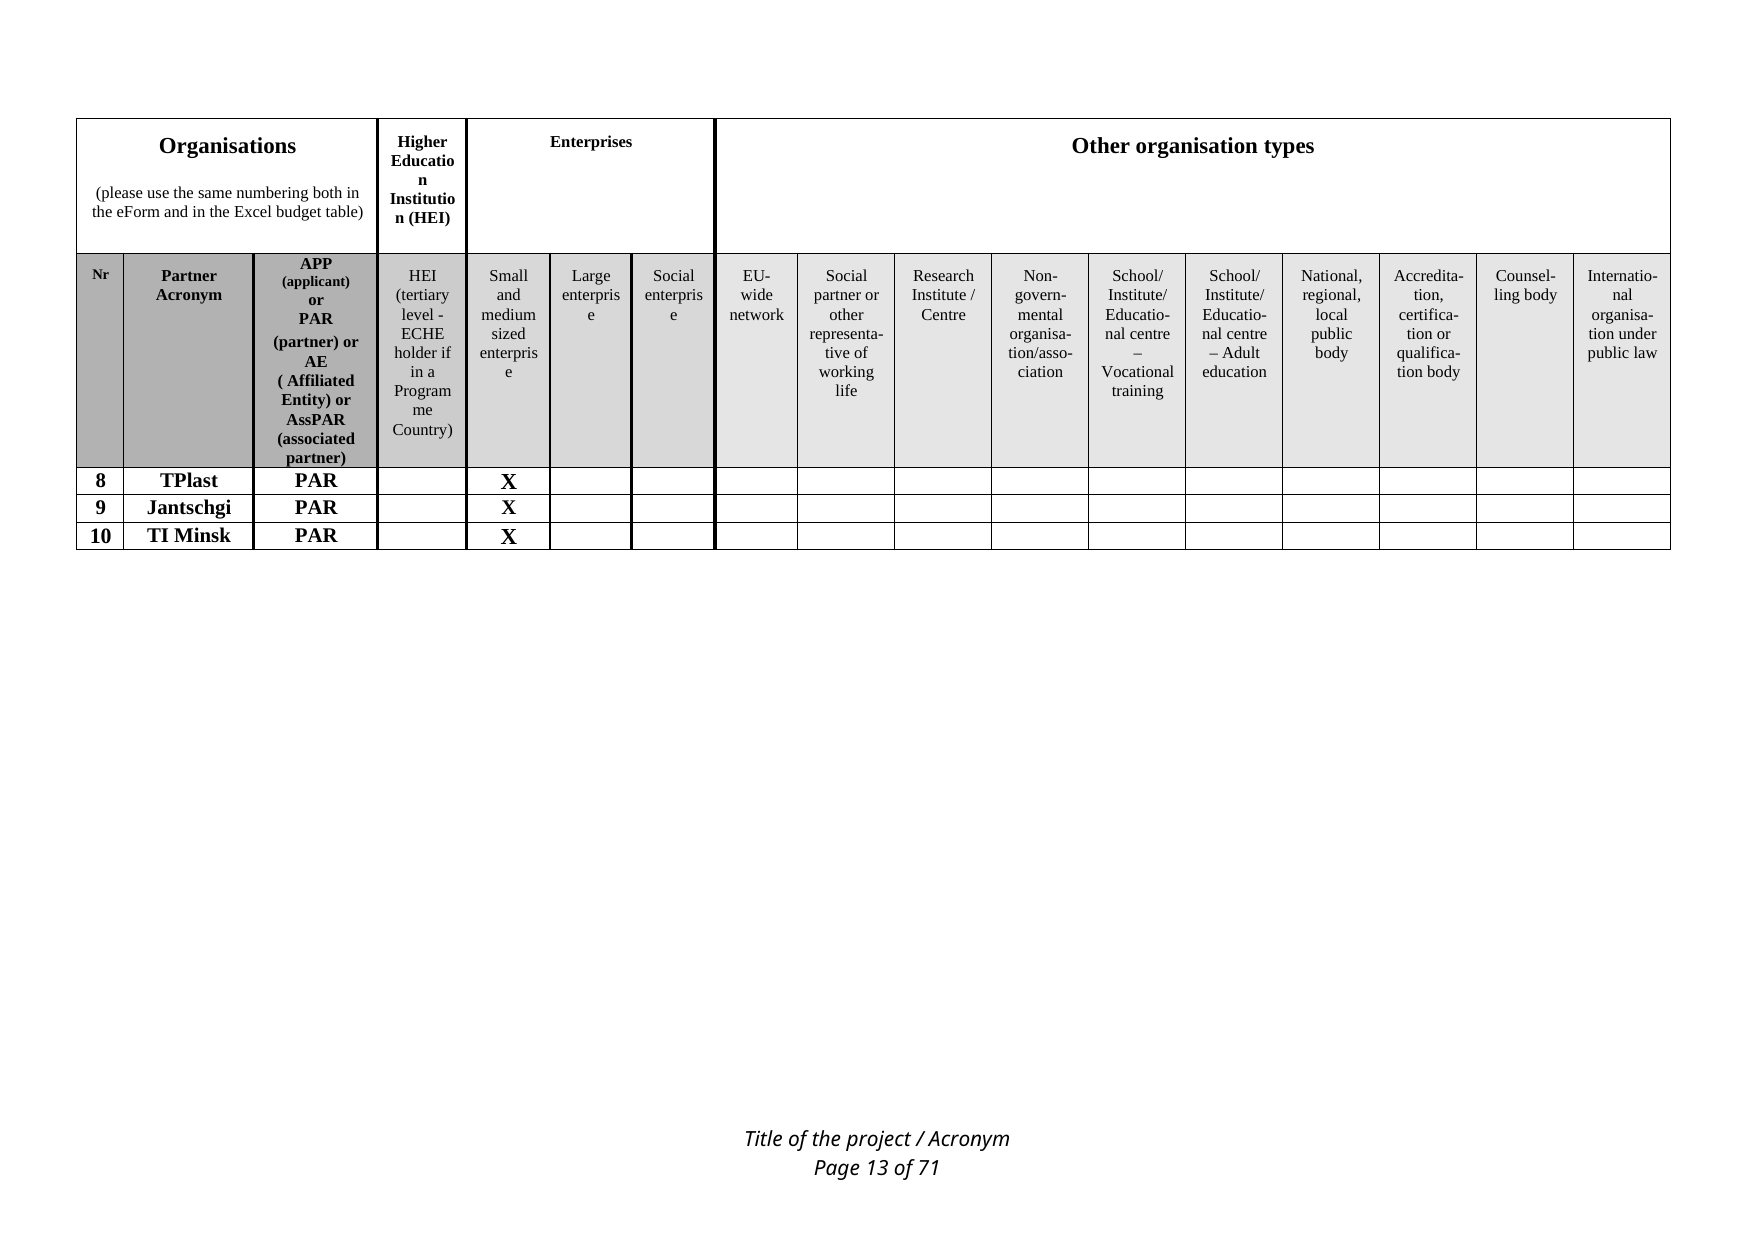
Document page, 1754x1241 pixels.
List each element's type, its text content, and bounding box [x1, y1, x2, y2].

table_cell [717, 468, 797, 494]
table_cell [1283, 468, 1379, 494]
table_cell 9 [77, 495, 123, 522]
table_cell X [468, 495, 549, 522]
table_cell [551, 495, 630, 522]
table_cell [1380, 468, 1476, 494]
table_cell [1380, 495, 1476, 522]
table_cell [1186, 495, 1282, 522]
table_cell [1477, 495, 1573, 522]
table_cell 8 [77, 468, 123, 494]
table_cell X [468, 523, 549, 549]
table_cell Social partner or other representa-tive of working life [798, 254, 894, 467]
table_header Enterprises [468, 119, 713, 252]
table_cell School/ Institute/ Educatio-nal centre – Vocational training [1089, 254, 1185, 467]
table_cell School/ Institute/ Educatio-nal centre – Adult education [1186, 254, 1282, 467]
table_cell [717, 523, 797, 549]
table_cell [551, 523, 630, 549]
table_cell Nr [77, 254, 123, 467]
table_cell [717, 495, 797, 522]
table_cell [992, 468, 1088, 494]
table_cell Non-govern-mental organisa-tion/asso-ciation [992, 254, 1088, 467]
table_cell Counsel-ling body [1477, 254, 1573, 467]
table_cell Social enterprise [633, 254, 713, 467]
table_cell [1380, 523, 1476, 549]
table_cell [551, 468, 630, 494]
table_cell [1574, 468, 1670, 494]
table_cell [798, 468, 894, 494]
table_cell [633, 495, 713, 522]
table_cell [379, 468, 465, 494]
table_cell [1283, 523, 1379, 549]
table_header Organisations (please use the same numbering both in the eForm and in the Excel budget table) [77, 119, 376, 252]
table_cell [633, 468, 713, 494]
table_cell [633, 523, 713, 549]
table_cell [379, 495, 465, 522]
table_cell [1186, 468, 1282, 494]
table_cell [1283, 495, 1379, 522]
table_cell [992, 495, 1088, 522]
table_cell APP (applicant) or PAR (partner) or AE ( Affiliated Entity) or AssPAR (associated partner) [255, 254, 376, 467]
table_cell X [468, 468, 549, 494]
table_header Other organisation types [717, 119, 1670, 252]
table_cell Accredita-tion, certifica-tion or qualifica-tion body [1380, 254, 1476, 467]
table_cell [798, 523, 894, 549]
table_cell Research Institute /Centre [895, 254, 991, 467]
table_cell PAR [255, 468, 376, 494]
table_cell EU-wide network [717, 254, 797, 467]
table_cell Jantschgi [124, 495, 252, 522]
table_cell 10 [77, 523, 123, 549]
table_cell PAR [255, 495, 376, 522]
table_cell [895, 468, 991, 494]
table_cell [379, 523, 465, 549]
table_cell HEI (tertiary level - ECHE holder if in a Programme Country) [379, 254, 465, 467]
table_cell [895, 495, 991, 522]
table_cell [798, 495, 894, 522]
table_cell Small and medium sized enterprise [468, 254, 549, 467]
table_cell [1477, 468, 1573, 494]
table_cell [1574, 523, 1670, 549]
table_cell Internatio-nal organisa-tion under public law [1574, 254, 1670, 467]
table_cell [1089, 495, 1185, 522]
table_cell [1574, 495, 1670, 522]
table_cell Partner Acronym [124, 254, 252, 467]
table_cell Large enterprise [551, 254, 630, 467]
table_cell PAR [255, 523, 376, 549]
table_cell TI Minsk [124, 523, 252, 549]
table_cell [895, 523, 991, 549]
table_header Higher Education Institution (HEI) [379, 119, 465, 252]
table_cell [1186, 523, 1282, 549]
table_cell [1477, 523, 1573, 549]
table_cell [1089, 523, 1185, 549]
table_cell TPlast [124, 468, 252, 494]
table_cell National, regional, local public body [1283, 254, 1379, 467]
table_cell [1089, 468, 1185, 494]
table_cell [992, 523, 1088, 549]
